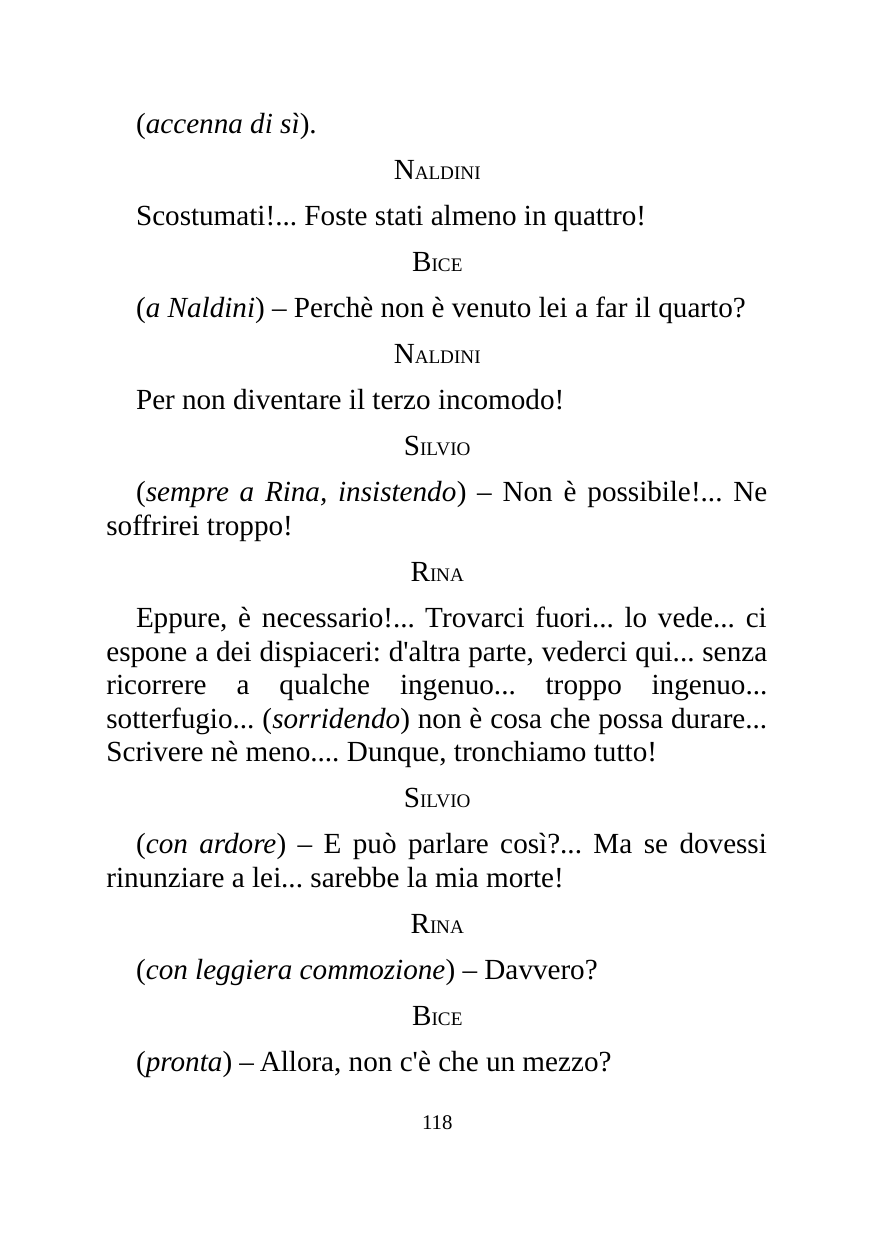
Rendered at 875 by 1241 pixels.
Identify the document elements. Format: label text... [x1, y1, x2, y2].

text (con leggiera commozione) – Davvero? [106, 952, 768, 986]
text Naldini [106, 152, 768, 186]
text Naldini [106, 336, 768, 370]
text Silvio [106, 780, 768, 814]
text (con ardore) – E può parlare così?... Ma se dovessi rinunziare a lei... sarebbe la mia morte! [106, 826, 768, 893]
text Eppure, è necessario!... Trovarci fuori... lo vede... ci espone a dei dispiaceri: d'altra parte, vederci qui... senza ricorrere a qualche ingenuo... troppo ingenuo... sotterfugio... (sorridendo) non è cosa che possa durare... Scrivere nè meno.... Dunque, tronchiamo tutto! [106, 600, 768, 768]
text Bice [106, 998, 768, 1032]
text Rina [106, 906, 768, 939]
text Scostumati!... Foste stati almeno in quattro! [106, 198, 768, 232]
text (a Naldini) – Perchè non è venuto lei a far il quarto? [106, 290, 768, 324]
text (sempre a Rina, insistendo) – Non è possibile!... Ne soffrirei troppo! [106, 474, 768, 542]
text Silvio [106, 428, 768, 462]
text (accenna di sì). [106, 106, 768, 140]
text (pronta) – Allora, non c'è che un mezzo? [106, 1044, 768, 1078]
text Rina [106, 554, 768, 588]
text Bice [106, 244, 768, 278]
text Per non diventare il terzo incomodo! [106, 382, 768, 416]
